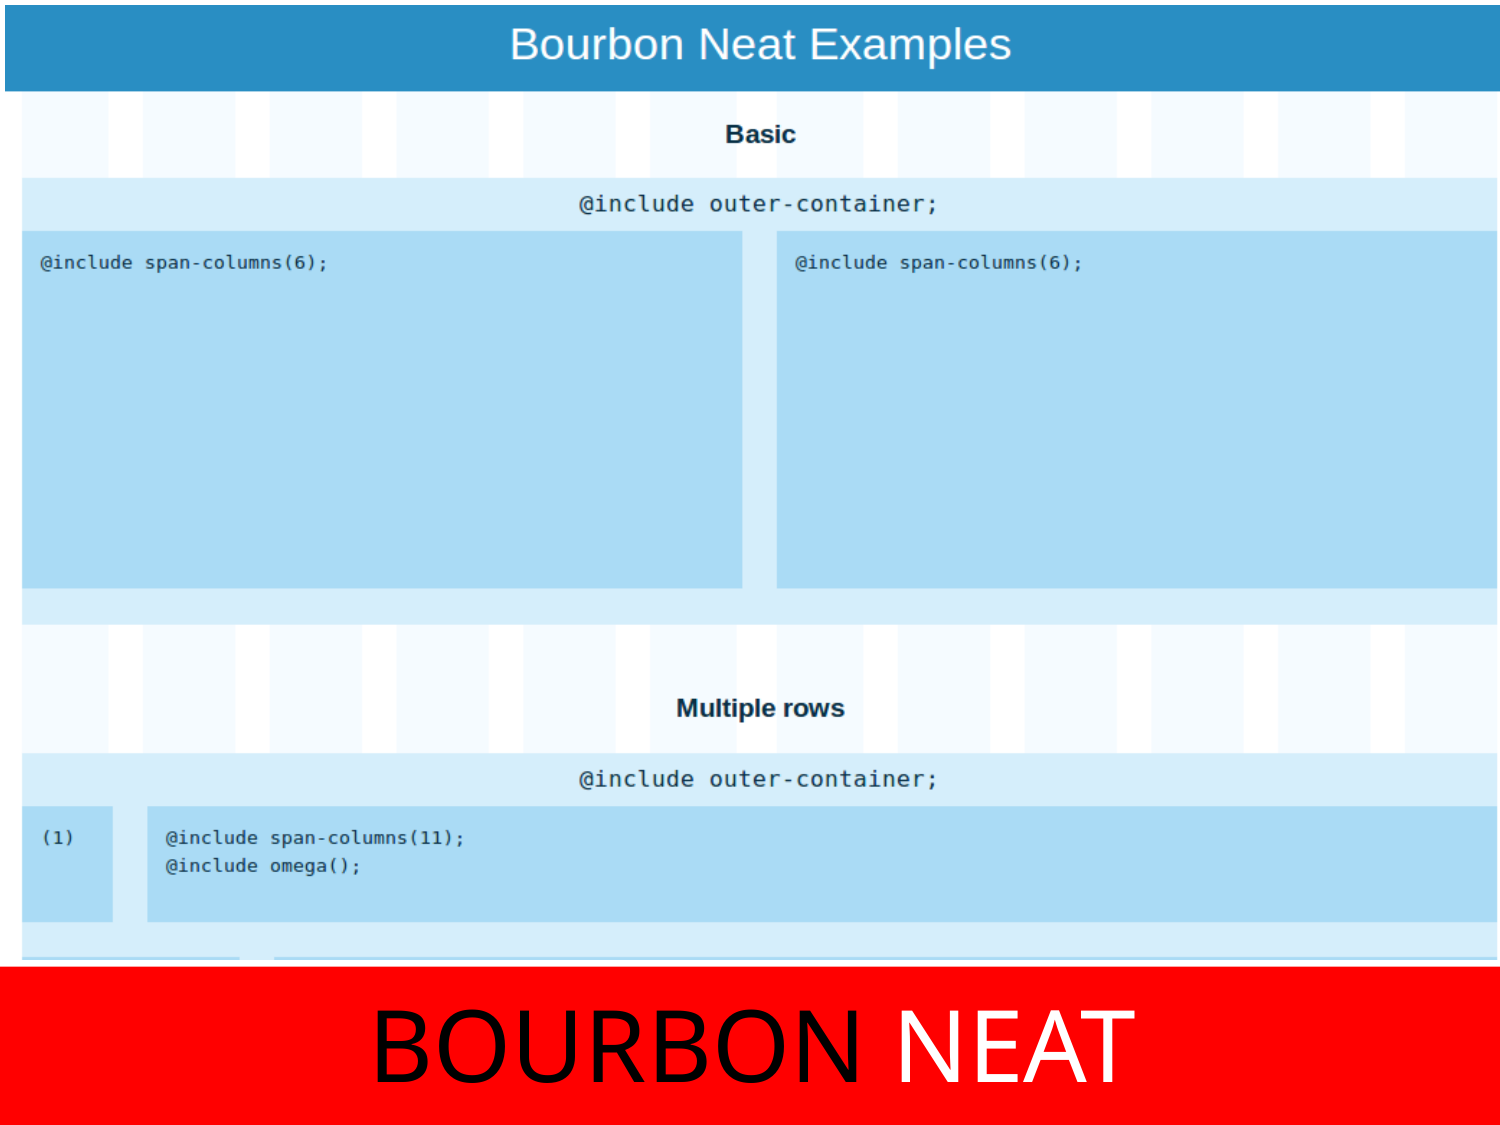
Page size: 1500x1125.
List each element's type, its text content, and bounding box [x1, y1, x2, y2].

picture [5, 5, 1500, 960]
list BOURBON NEAT [28, 974, 1478, 1111]
